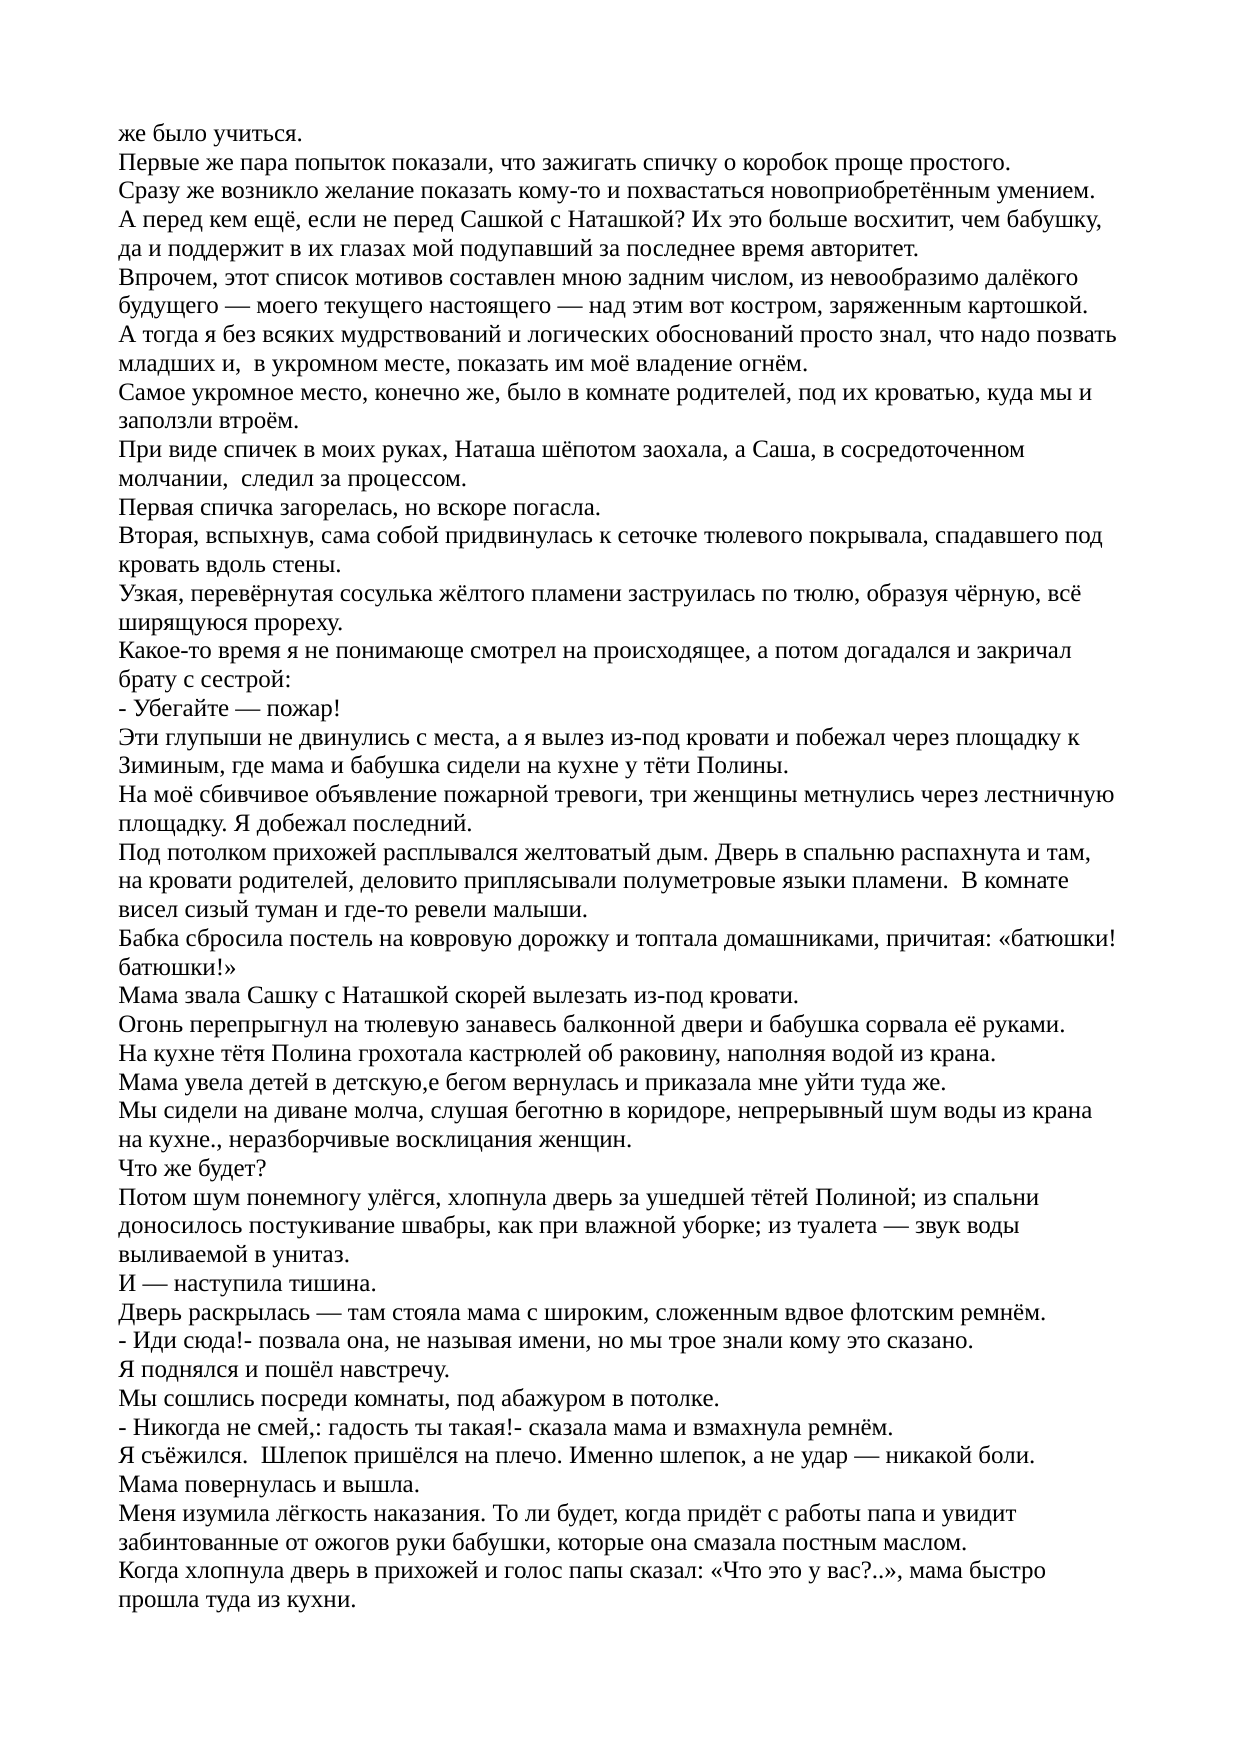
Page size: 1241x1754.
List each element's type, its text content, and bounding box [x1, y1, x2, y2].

text Что же будет? [118, 1153, 1122, 1182]
text Самое укромное место, конечно же, было в комнате родителей, под их кроватью, куда мы и заползли втроём. [118, 377, 1122, 434]
text Под потолком прихожей расплывался желтоватый дым. Дверь в спальню распахнута и там, на кровати родителей, деловито приплясывали полуметровые языки пламени. В комнате висел сизый туман и где-то ревели малыши. [118, 837, 1122, 923]
text Дверь раскрылась — там стояла мама с широким, сложенным вдвое флотским ремнём. [118, 1297, 1122, 1326]
text Я съёжился. Шлепок пришёлся на плечо. Именно шлепок, а не удар — никакой боли. [118, 1441, 1122, 1469]
text Меня изумила лёгкость наказания. То ли будет, когда придёт с работы папа и увидит забинтованные от ожогов руки бабушки, которые она смазала постным маслом. [118, 1498, 1122, 1556]
text - Иди сюда!- позвала она, не называя имени, но мы трое знали кому это сказано. [118, 1326, 1122, 1354]
text Я поднялся и пошёл навстречу. [118, 1354, 1122, 1383]
text Мама повернулась и вышла. [118, 1469, 1122, 1498]
text Мы сидели на диване молча, слушая беготню в коридоре, непрерывный шум воды из крана на кухне., неразборчивые восклицания женщин. [118, 1096, 1122, 1153]
text Бабка сбросила постель на ковровую дорожку и топтала домашниками, причитая: «батюшки! батюшки!» [118, 923, 1122, 981]
text А перед кем ещё, если не перед Сашкой с Наташкой? Их это больше восхитит, чем бабушку, да и поддержит в их глазах мой подупавший за последнее время авторитет. [118, 204, 1122, 262]
text И — наступила тишина. [118, 1268, 1122, 1297]
text Сразу же возникло желание показать кому-то и похвастаться новоприобретённым умением. [118, 176, 1122, 204]
text Вторая, вспыхнув, сама собой придвинулась к сеточке тюлевого покрывала, спадавшего под кровать вдоль стены. [118, 521, 1122, 578]
text - Убегайте — пожар! [118, 693, 1122, 722]
text На моё сбивчивое объявление пожарной тревоги, три женщины метнулись через лестничную площадку. Я добежал последний. [118, 779, 1122, 837]
text - Никогда не смей,: гадость ты такая!- сказала мама и взмахнула ремнём. [118, 1412, 1122, 1441]
text Когда хлопнула дверь в прихожей и голос папы сказал: «Что это у вас?..», мама быстро прошла туда из кухни. [118, 1556, 1122, 1613]
text А тогда я без всяких мудрствований и логических обоснований просто знал, что надо позвать младших и, в укромном месте, показать им моё владение огнём. [118, 319, 1122, 377]
text Огонь перепрыгнул на тюлевую занавесь балконной двери и бабушка сорвала её руками. [118, 1009, 1122, 1038]
text Узкая, перевёрнутая сосулька жёлтого пламени заструилась по тюлю, образуя чёрную, всё ширящуюся прореху. [118, 578, 1122, 636]
text Мы сошлись посреди комнаты, под абажуром в потолке. [118, 1383, 1122, 1412]
text Потом шум понемногу улёгся, хлопнула дверь за ушедшей тётей Полиной; из спальни доносилось постукивание швабры, как при влажной уборке; из туалета — звук воды выливаемой в унитаз. [118, 1182, 1122, 1268]
text Первая спичка загорелась, но вскоре погасла. [118, 492, 1122, 521]
text Первые же пара попыток показали, что зажигать спичку о коробок проще простого. [118, 147, 1122, 176]
text Какое-то время я не понимающе смотрел на происходящее, а потом догадался и закричал брату с сестрой: [118, 636, 1122, 693]
text же было учиться. [118, 118, 1122, 147]
text На кухне тётя Полина грохотала кастрюлей об раковину, наполняя водой из крана. [118, 1038, 1122, 1067]
text Мама увела детей в детскую,е бегом вернулась и приказала мне уйти туда же. [118, 1067, 1122, 1096]
text Мама звала Сашку с Наташкой скорей вылезать из-под кровати. [118, 981, 1122, 1009]
text Эти глупыши не двинулись с места, а я вылез из-под кровати и побежал через площадку к Зиминым, где мама и бабушка сидели на кухне у тёти Полины. [118, 722, 1122, 779]
text Впрочем, этот список мотивов составлен мною задним числом, из невообразимо далёкого будущего — моего текущего настоящего — над этим вот костром, заряженным картошкой. [118, 262, 1122, 319]
text При виде спичек в моих руках, Наташа шёпотом заохала, а Саша, в сосредоточенном молчании, следил за процессом. [118, 434, 1122, 492]
